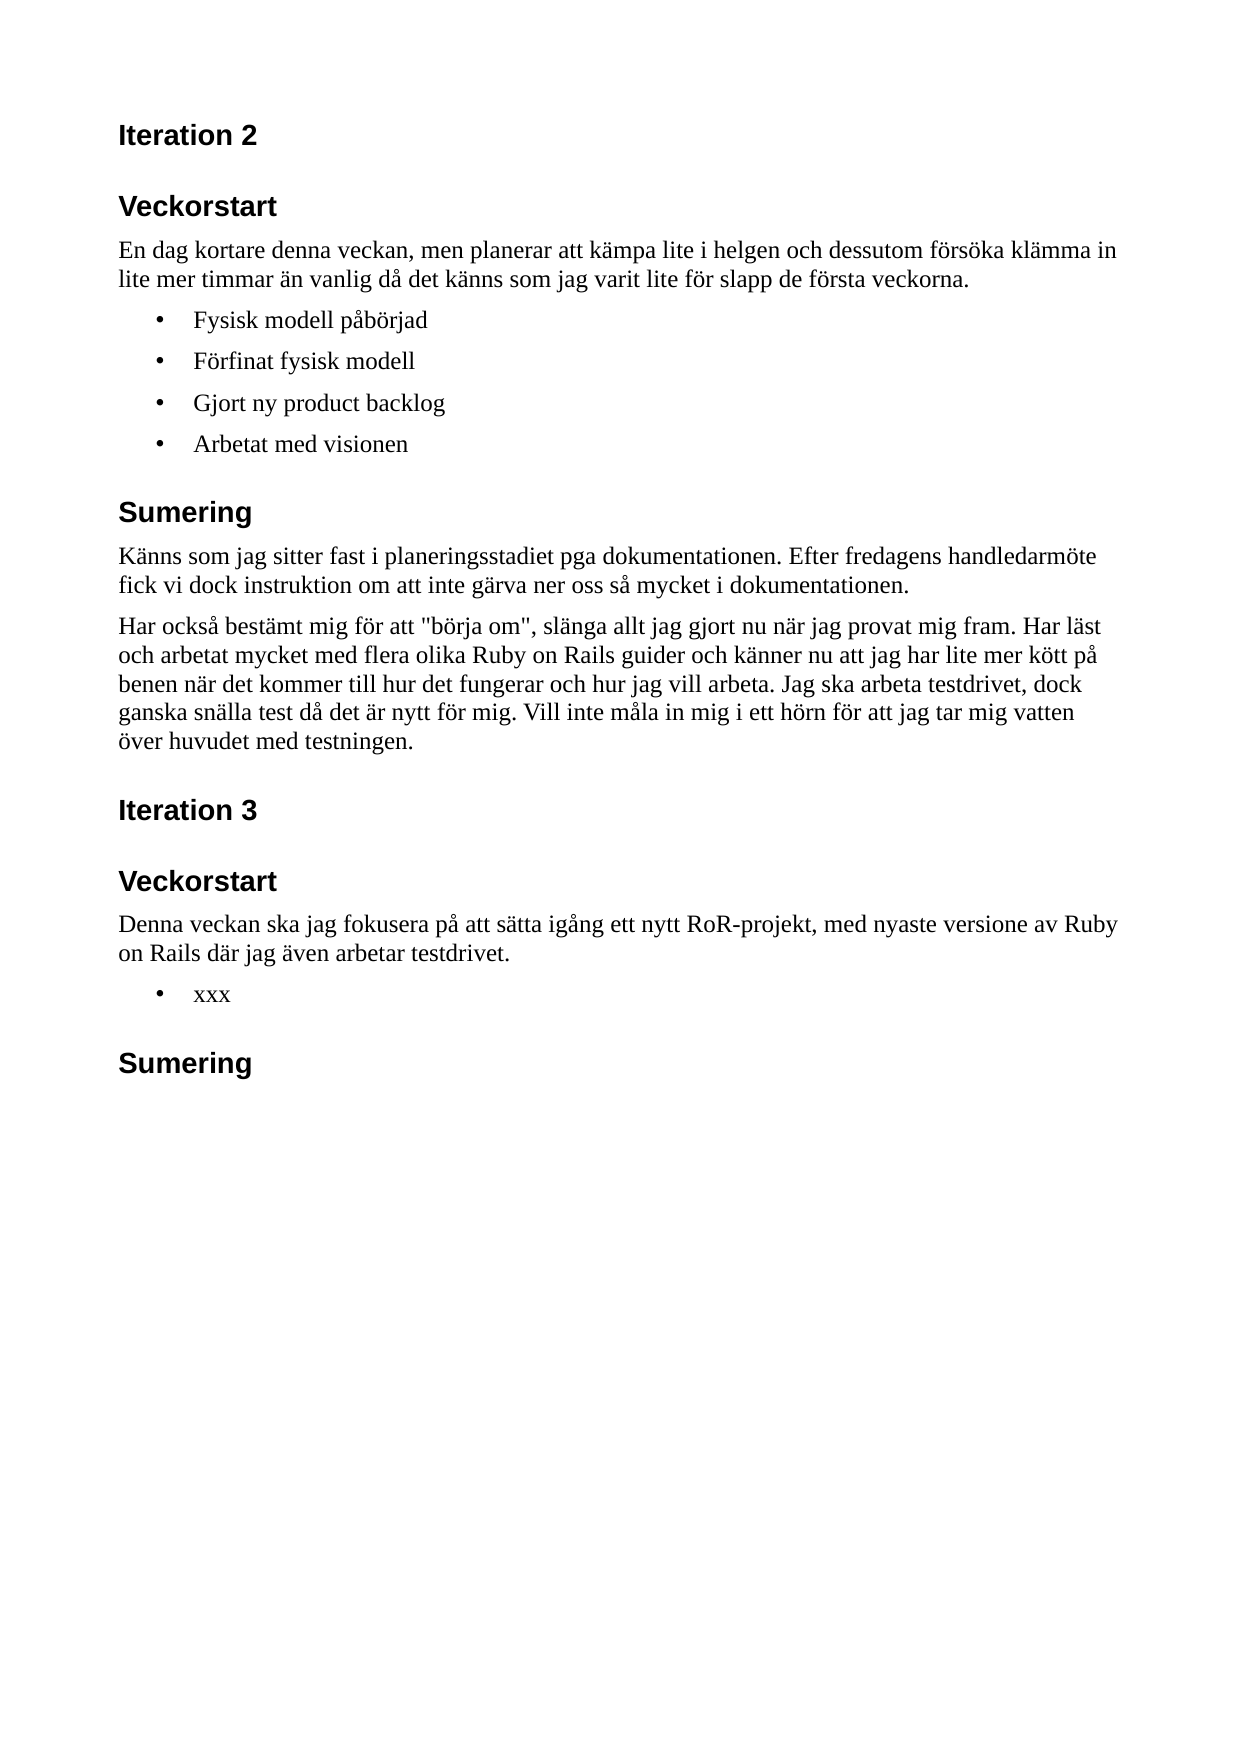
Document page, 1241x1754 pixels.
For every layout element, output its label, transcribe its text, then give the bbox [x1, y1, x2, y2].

subtitle Iteration 2 [118, 118, 1122, 152]
subtitle Sumering [118, 495, 1122, 529]
text Har också bestämt mig för att "börja om", slänga allt jag gjort nu när jag provat mig fram. Har läst och arbetat mycket med flera olika Ruby on Rails guider och känner nu att jag har lite mer kött på benen när det kommer till hur det fungerar och hur jag vill arbeta. Jag ska arbeta testdrivet, dock ganska snälla test då det är nytt för mig. Vill inte måla in mig i ett hörn för att jag tar mig vatten över huvudet med testningen. [118, 611, 1122, 755]
subtitle Veckorstart [118, 863, 1122, 897]
subtitle Sumering [118, 1046, 1122, 1079]
text En dag kortare denna veckan, men planerar att kämpa lite i helgen och dessutom försöka klämma in lite mer timmar än vanlig då det känns som jag varit lite för slapp de första veckorna. [118, 235, 1122, 293]
list Förfinat fysisk modell [156, 346, 1122, 375]
list Arbetat med visionen [156, 429, 1122, 458]
list xxx [156, 979, 1122, 1008]
subtitle Iteration 3 [118, 792, 1122, 826]
text Denna veckan ska jag fokusera på att sätta igång ett nytt RoR-projekt, med nyaste versione av Ruby on Rails där jag även arbetar testdrivet. [118, 909, 1122, 967]
text Känns som jag sitter fast i planeringsstadiet pga dokumentationen. Efter fredagens handledarmöte fick vi dock instruktion om att inte gärva ner oss så mycket i dokumentationen. [118, 541, 1122, 599]
list Gjort ny product backlog [156, 388, 1122, 416]
subtitle Veckorstart [118, 189, 1122, 223]
list Fysisk modell påbörjad [156, 305, 1122, 334]
